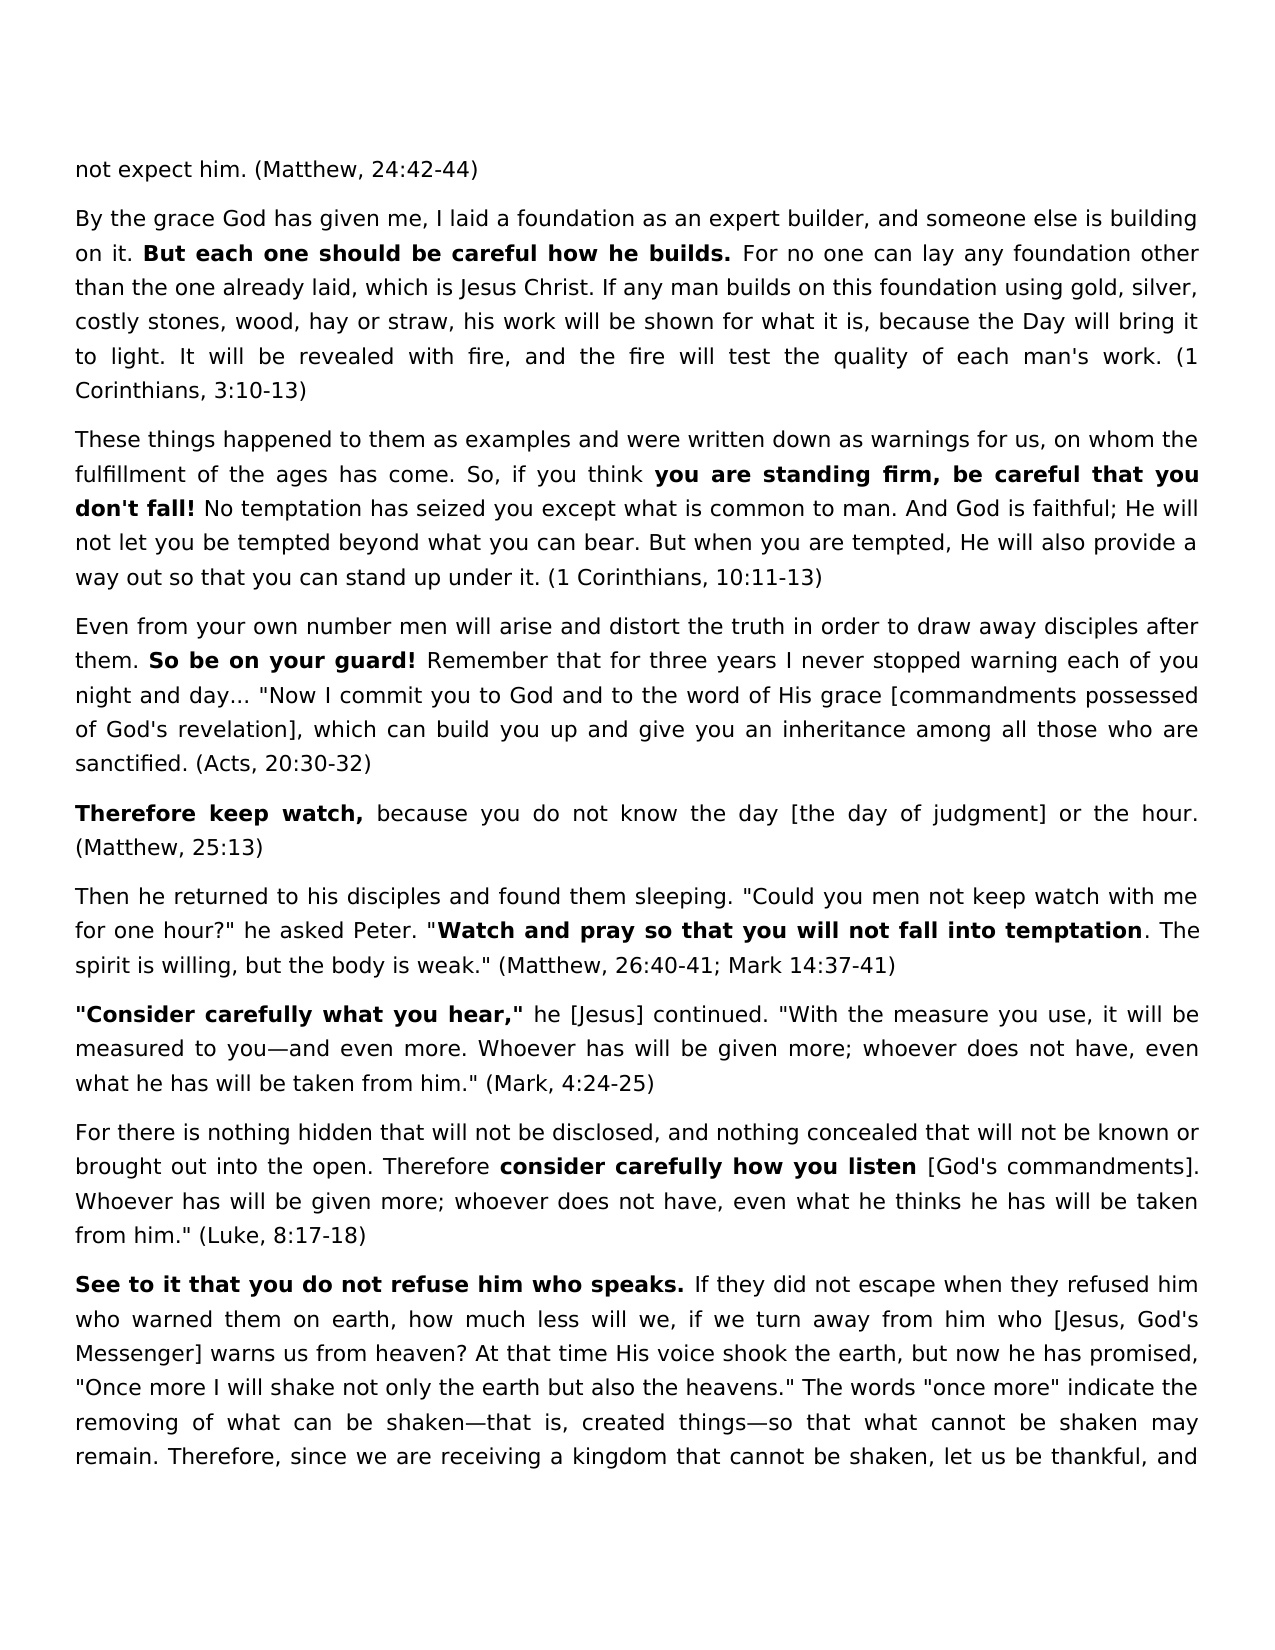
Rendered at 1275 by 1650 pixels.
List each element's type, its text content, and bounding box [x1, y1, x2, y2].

text These things happened to them as examples and were written down as warnings for us, on whom the fulfillment of the ages has come. So, if you think you are standing firm, be careful that you don't fall! No temptation has seized you except what is common to man. And God is faithful; He will not let you be tempted beyond what you can bear. But when you are tempted, He will also provide a way out so that you can stand up under it. (1 Corinthians, 10:11-13) [75, 420, 1200, 592]
text not expect him. (Matthew, 24:42-44) [75, 150, 1200, 184]
text By the grace God has given me, I laid a foundation as an expert builder, and someone else is building on it. But each one should be careful how he builds. For no one can lay any foundation other than the one already laid, which is Jesus Christ. If any man builds on this foundation using gold, silver, costly stones, wood, hay or straw, his work will be shown for what it is, because the Day will bring it to light. It will be revealed with fire, and the fire will test the quality of each man's work. (1 Corinthians, 3:10-13) [75, 199, 1200, 405]
text For there is nothing hidden that will not be disclosed, and nothing concealed that will not be known or brought out into the open. Therefore consider carefully how you listen [God's commandments]. Whoever has will be given more; whoever does not have, even what he thinks he has will be taken from him." (Luke, 8:17-18) [75, 1113, 1200, 1250]
text Then he returned to his disciples and found them sleeping. "Could you men not keep watch with me for one hour?" he asked Peter. "Watch and pray so that you will not fall into temptation. The spirit is willing, but the body is weak." (Matthew, 26:40-41; Mark 14:37-41) [75, 877, 1200, 980]
text Therefore keep watch, because you do not know the day [the day of judgment] or the hour. (Matthew, 25:13) [75, 793, 1200, 862]
text Even from your own number men will arise and distort the truth in order to draw away disciples after them. So be on your guard! Remember that for three years I never stopped warning each of you night and day... "Now I commit you to God and to the word of His grace [commandments possessed of God's revelation], which can build you up and give you an inheritance among all those who are sanctified. (Acts, 20:30-32) [75, 607, 1200, 779]
text "Consider carefully what you hear," he [Jesus] continued. "With the measure you use, it will be measured to you—and even more. Whoever has will be given more; whoever does not have, even what he has will be taken from him." (Mark, 4:24-25) [75, 995, 1200, 1098]
text See to it that you do not refuse him who speaks. If they did not escape when they refused him who warned them on earth, how much less will we, if we turn away from him who [Jesus, God's Messenger] warns us from heaven? At that time His voice shook the earth, but now he has promised, "Once more I will shake not only the earth but also the heavens." The words "once more" indicate the removing of what can be shaken—that is, created things—so that what cannot be shaken may remain. Therefore, since we are receiving a kingdom that cannot be shaken, let us be thankful, and [75, 1265, 1200, 1471]
